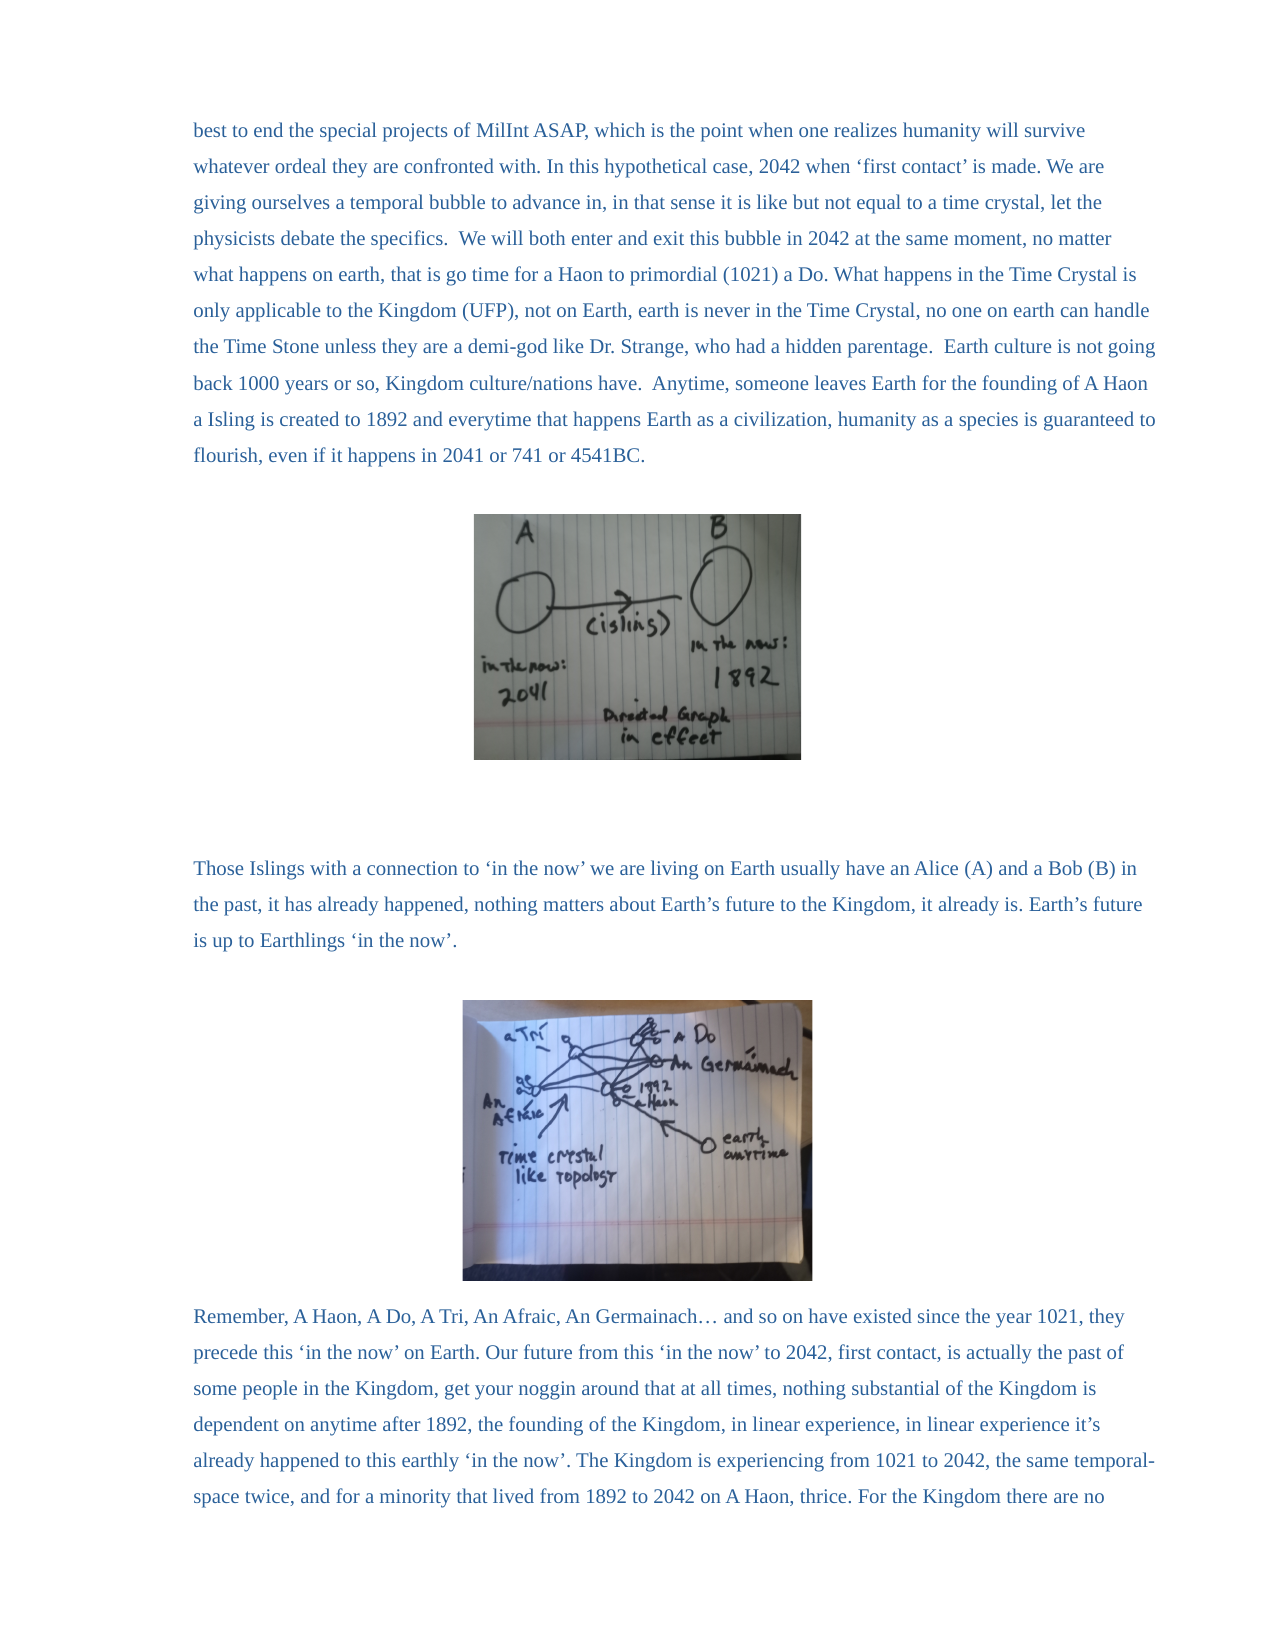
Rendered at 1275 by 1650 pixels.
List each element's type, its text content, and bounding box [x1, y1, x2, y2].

picture [462, 1000, 813, 1281]
text best to end the special projects of MilInt ASAP, which is the point when one realizes humanity will survive whatever ordeal they are confronted with. In this hypothetical case, 2042 when ‘first contact’ is made. We are giving ourselves a temporal bubble to advance in, in that sense it is like but not equal to a time crystal, let the physicists debate the specifics. We will both enter and exit this bubble in 2042 at the same moment, no matter what happens on earth, that is go time for a Haon to primordial (1021) a Do. What happens in the Time Crystal is only applicable to the Kingdom (UFP), not on Earth, earth is never in the Time Crystal, no one on earth can handle the Time Stone unless they are a demi-god like Dr. Strange, who had a hidden parentage. Earth culture is not going back 1000 years or so, Kingdom culture/nations have. Anytime, someone leaves Earth for the founding of A Haon a Isling is created to 1892 and everytime that happens Earth as a civilization, humanity as a species is guaranteed to flourish, even if it happens in 2041 or 741 or 4541BC. [193, 118, 1157, 467]
text Remember, A Haon, A Do, A Tri, An Afraic, An Germainach… and so on have existed since the year 1021, they precede this ‘in the now’ on Earth. Our future from this ‘in the now’ to 2042, first contact, is actually the past of some people in the Kingdom, get your noggin around that at all times, nothing substantial of the Kingdom is dependent on anytime after 1892, the founding of the Kingdom, in linear experience, in linear experience it’s already happened to this earthly ‘in the now’. The Kingdom is experiencing from 1021 to 2042, the same temporal-space twice, and for a minority that lived from 1892 to 2042 on A Haon, thrice. For the Kingdom there are no [193, 1281, 1157, 1508]
picture [473, 514, 802, 760]
text Those Islings with a connection to ‘in the now’ we are living on Earth usually have an Alice (A) and a Bob (B) in the past, it has already happened, nothing matters about Earth’s future to the Kingdom, it already is. Earth’s future is up to Earthlings ‘in the now’. [193, 856, 1157, 952]
